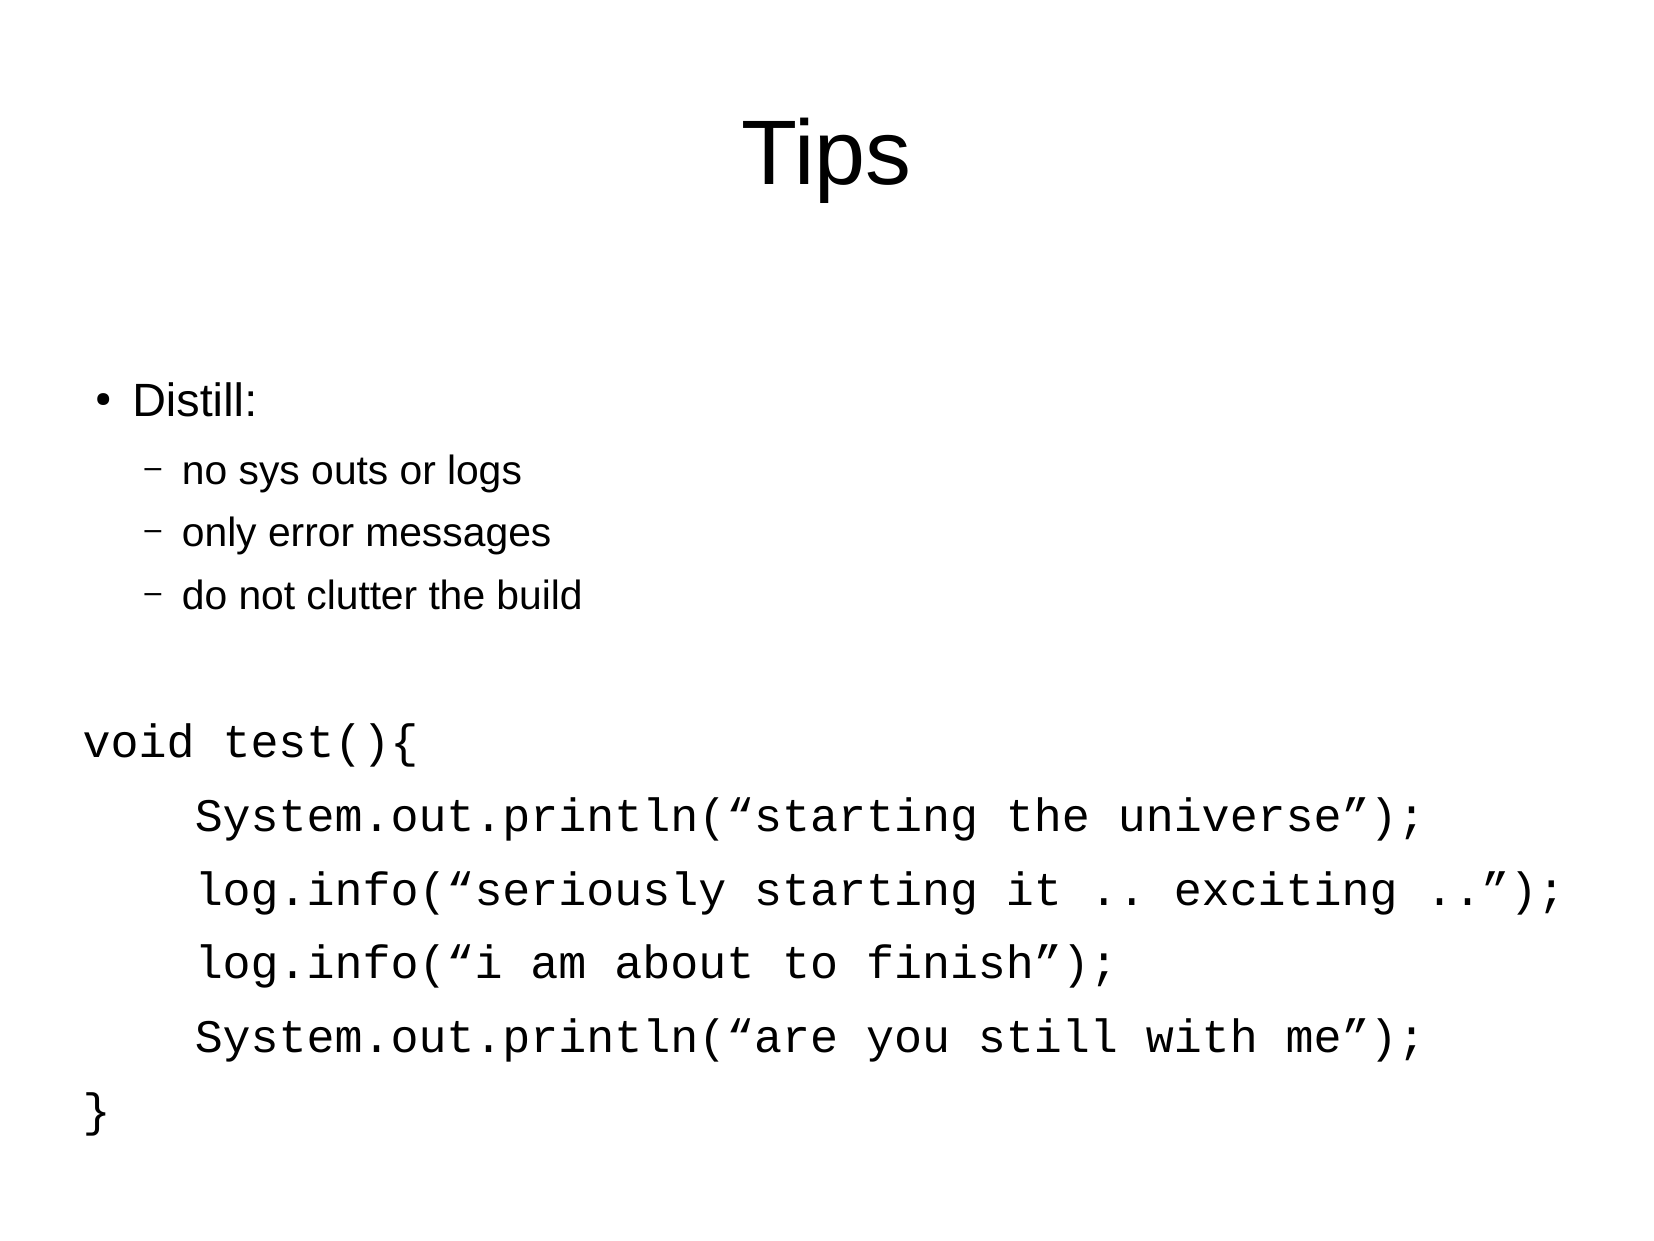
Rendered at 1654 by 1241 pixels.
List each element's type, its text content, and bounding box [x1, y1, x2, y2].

title Tips [82, 49, 1571, 257]
list Distill: no sys outs or logs only error messages do not clutter the build void test(){ System.out.println(“starting the universe”); log.info(“seriously starting it .. exciting ..”); log.info(“i am about to finish”); System.out.println(“are you still with me”); } [82, 290, 1571, 1156]
